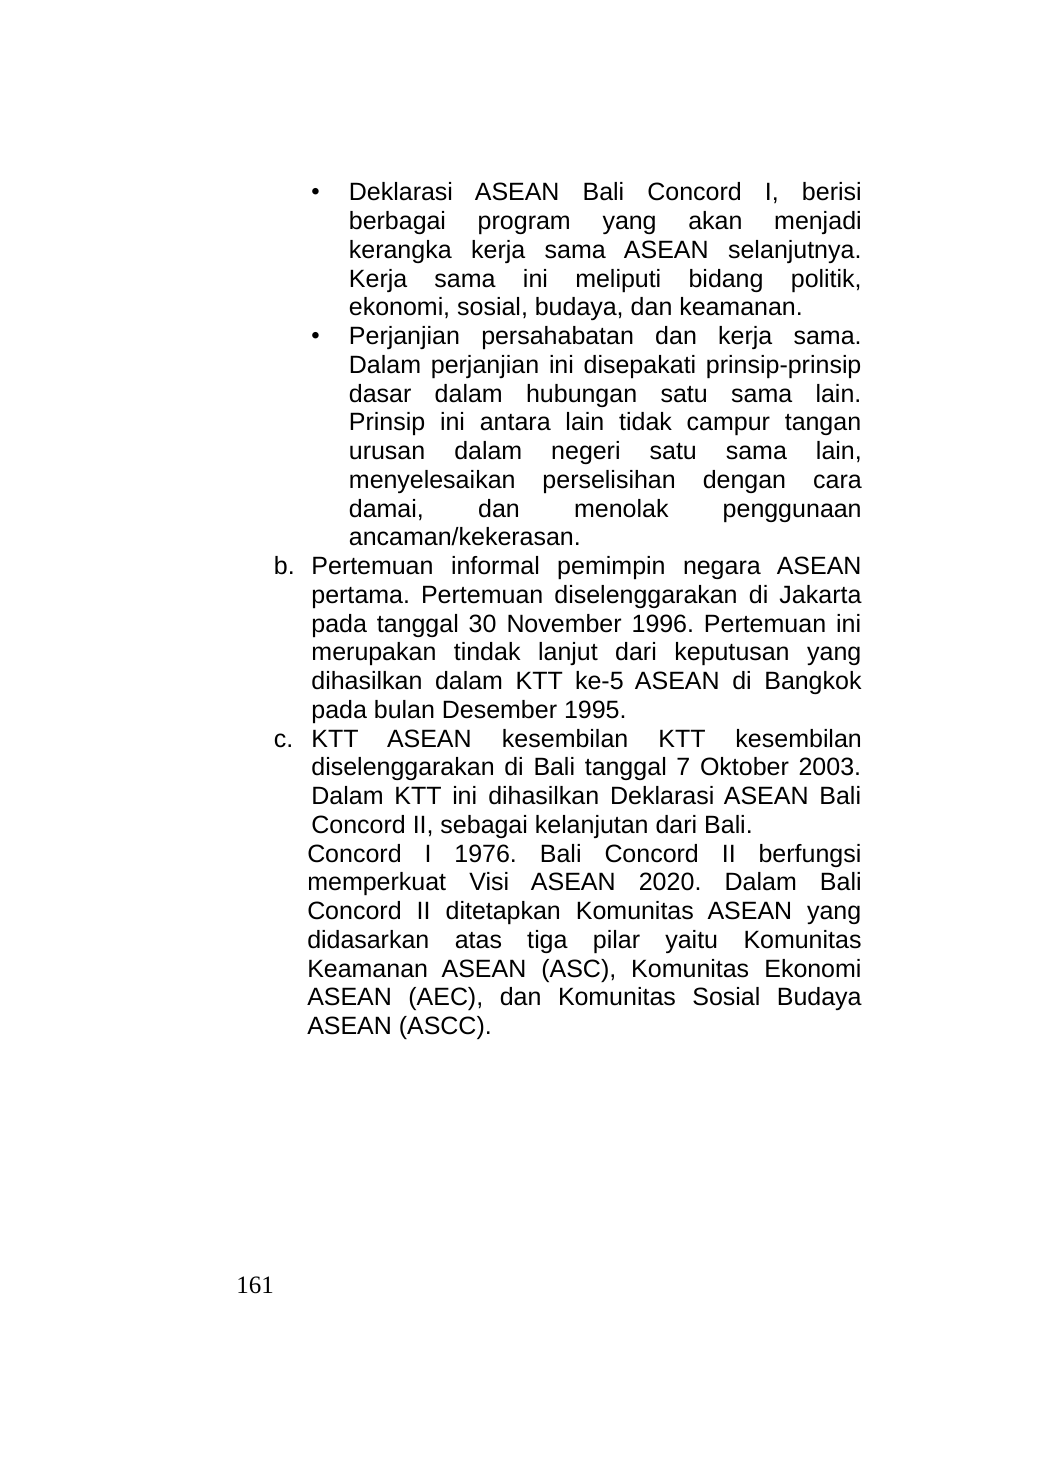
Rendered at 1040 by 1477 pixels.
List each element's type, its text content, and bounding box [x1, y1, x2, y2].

list KTT ASEAN kesembilan KTT kesembilan diselenggarakan di Bali tanggal 7 Oktober 2003. Dalam KTT ini dihasilkan Deklarasi ASEAN Bali Concord II, sebagai kelanjutan dari Bali. [274, 724, 862, 839]
list Pertemuan informal pemimpin negara ASEAN pertama. Pertemuan diselenggarakan di Jakarta pada tanggal 30 November 1996. Pertemuan ini merupakan tindak lanjut dari keputusan yang dihasilkan dalam KTT ke-5 ASEAN di Bangkok pada bulan Desember 1995. [274, 551, 862, 724]
text Concord I 1976. Bali Concord II berfungsi memperkuat Visi ASEAN 2020. Dalam Bali Concord II ditetapkan Komunitas ASEAN yang didasarkan atas tiga pilar yaitu Komunitas Keamanan ASEAN (ASC), Komunitas Ekonomi ASEAN (AEC), dan Komunitas Sosial Budaya ASEAN (ASCC). [307, 839, 862, 1040]
list Deklarasi ASEAN Bali Concord I, berisi berbagai program yang akan menjadi kerangka kerja sama ASEAN selanjutnya. Kerja sama ini meliputi bidang politik, ekonomi, sosial, budaya, dan keamanan. [311, 177, 862, 321]
list Perjanjian persahabatan dan kerja sama. Dalam perjanjian ini disepakati prinsip-prinsip dasar dalam hubungan satu sama lain. Prinsip ini antara lain tidak campur tangan urusan dalam negeri satu sama lain, menyelesaikan perselisihan dengan cara damai, dan menolak penggunaan ancaman/kekerasan. [311, 321, 862, 551]
